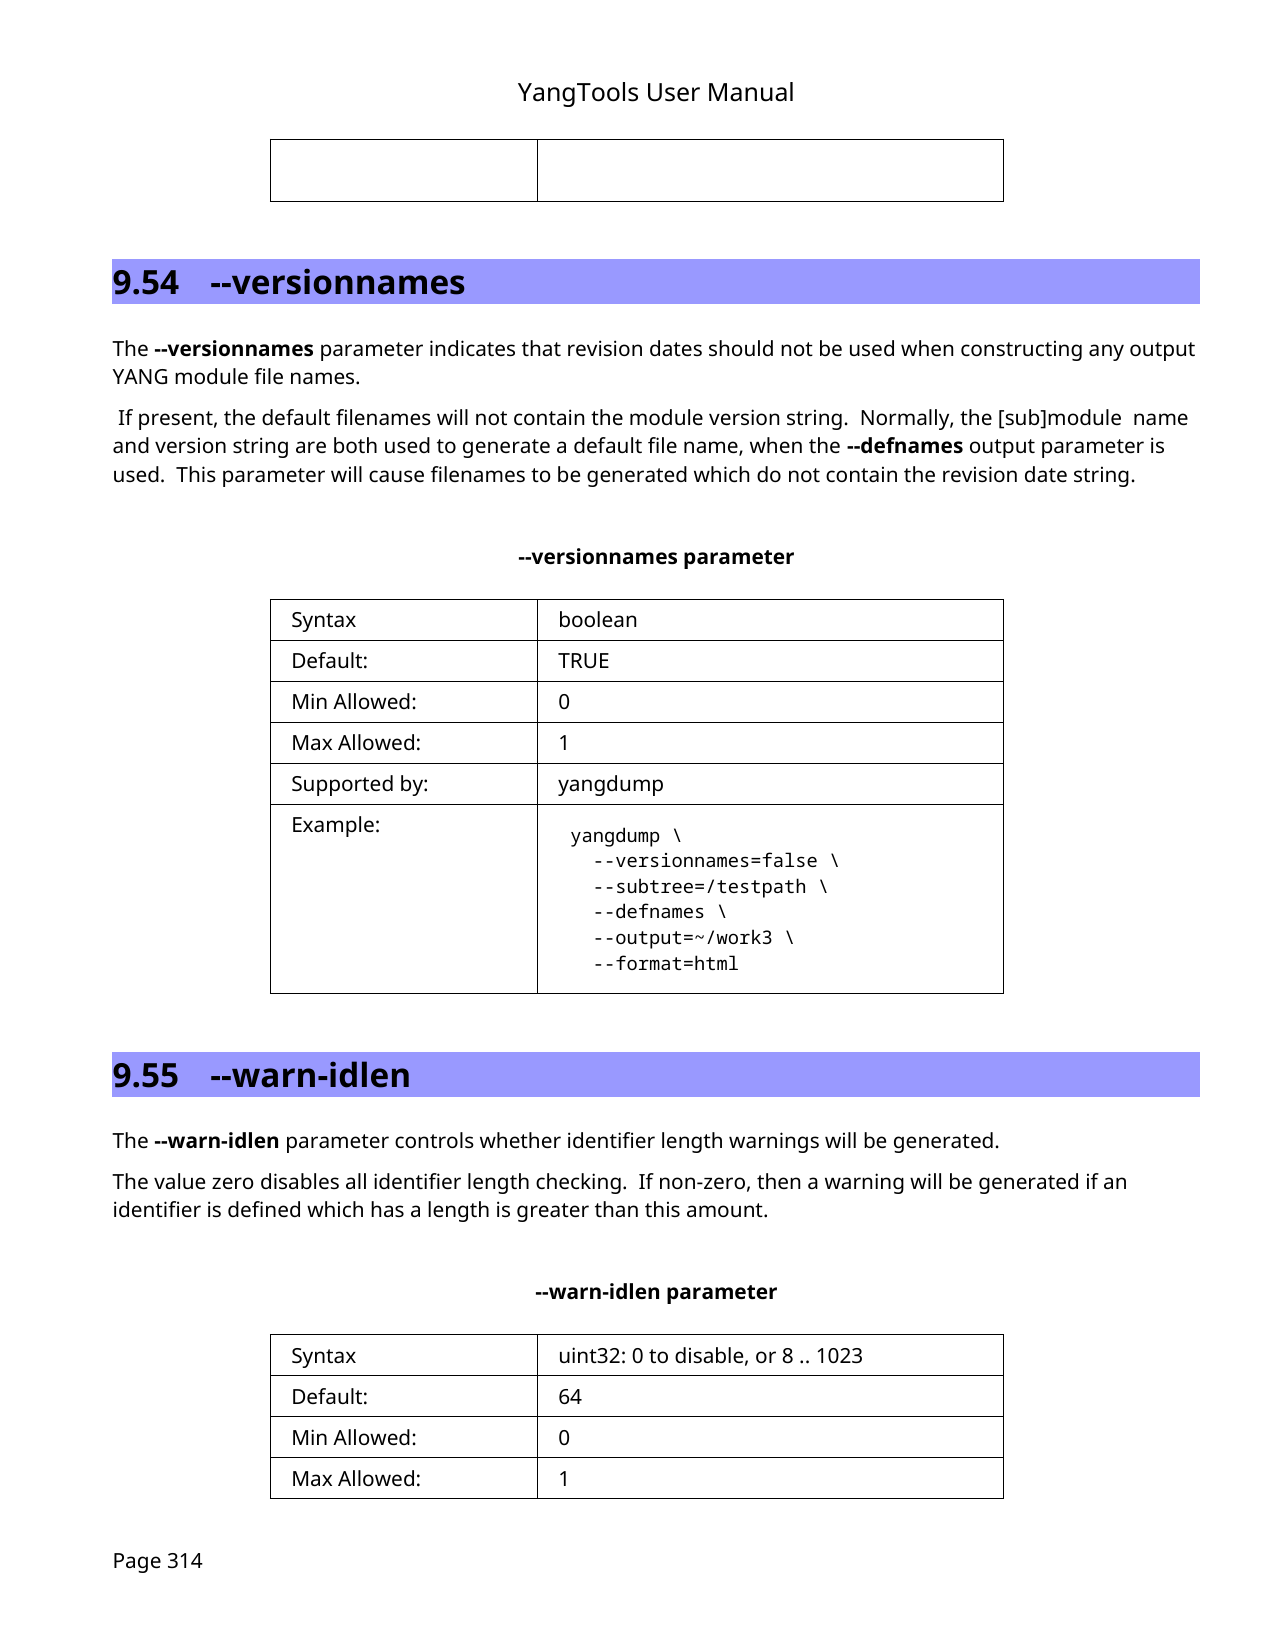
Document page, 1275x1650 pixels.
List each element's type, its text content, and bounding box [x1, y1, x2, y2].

subtitle --versionnames parameter [127, 542, 1185, 570]
text The --versionnames parameter indicates that revision dates should not be used when constructing any output YANG module file names. [112, 334, 1200, 391]
table_cell yangdump [538, 764, 1003, 803]
table_cell [271, 140, 537, 201]
table_cell 0 [538, 682, 1003, 722]
table_cell Supported by: [271, 764, 537, 803]
table_cell Min Allowed: [271, 682, 537, 722]
table_cell Max Allowed: [271, 1458, 537, 1498]
table_cell Example: [271, 805, 537, 993]
table_header uint32: 0 to disable, or 8 .. 1023 [538, 1335, 1003, 1375]
table_cell 0 [538, 1417, 1003, 1457]
table_cell Default: [271, 641, 537, 681]
table_header boolean [538, 600, 1003, 640]
text The value zero disables all identifier length checking. If non-zero, then a warning will be generated if an identifier is defined which has a length is greater than this amount. [112, 1167, 1200, 1224]
table_cell TRUE [538, 641, 1003, 681]
subtitle --versionnames [112, 259, 1200, 304]
table_cell 1 [538, 723, 1003, 762]
table_cell Default: [271, 1376, 537, 1416]
subtitle --warn-idlen [112, 1052, 1200, 1097]
table_cell Min Allowed: [271, 1417, 537, 1457]
table_cell yangdump \ --versionnames=false \ --subtree=/testpath \ --defnames \ --output=~/work3 \ --format=html [538, 805, 1003, 993]
table_header Syntax [271, 600, 537, 640]
subtitle --warn-idlen parameter [127, 1277, 1185, 1306]
table_header Syntax [271, 1335, 537, 1375]
text If present, the default filenames will not contain the module version string. Normally, the [sub]module name and version string are both used to generate a default file name, when the --defnames output parameter is used. This parameter will cause filenames to be generated which do not contain the revision date string. [112, 403, 1200, 488]
table_cell [538, 140, 1003, 201]
table_cell Max Allowed: [271, 723, 537, 762]
table_cell 64 [538, 1376, 1003, 1416]
text The --warn-idlen parameter controls whether identifier length warnings will be generated. [112, 1126, 1200, 1155]
table_cell 1 [538, 1458, 1003, 1498]
